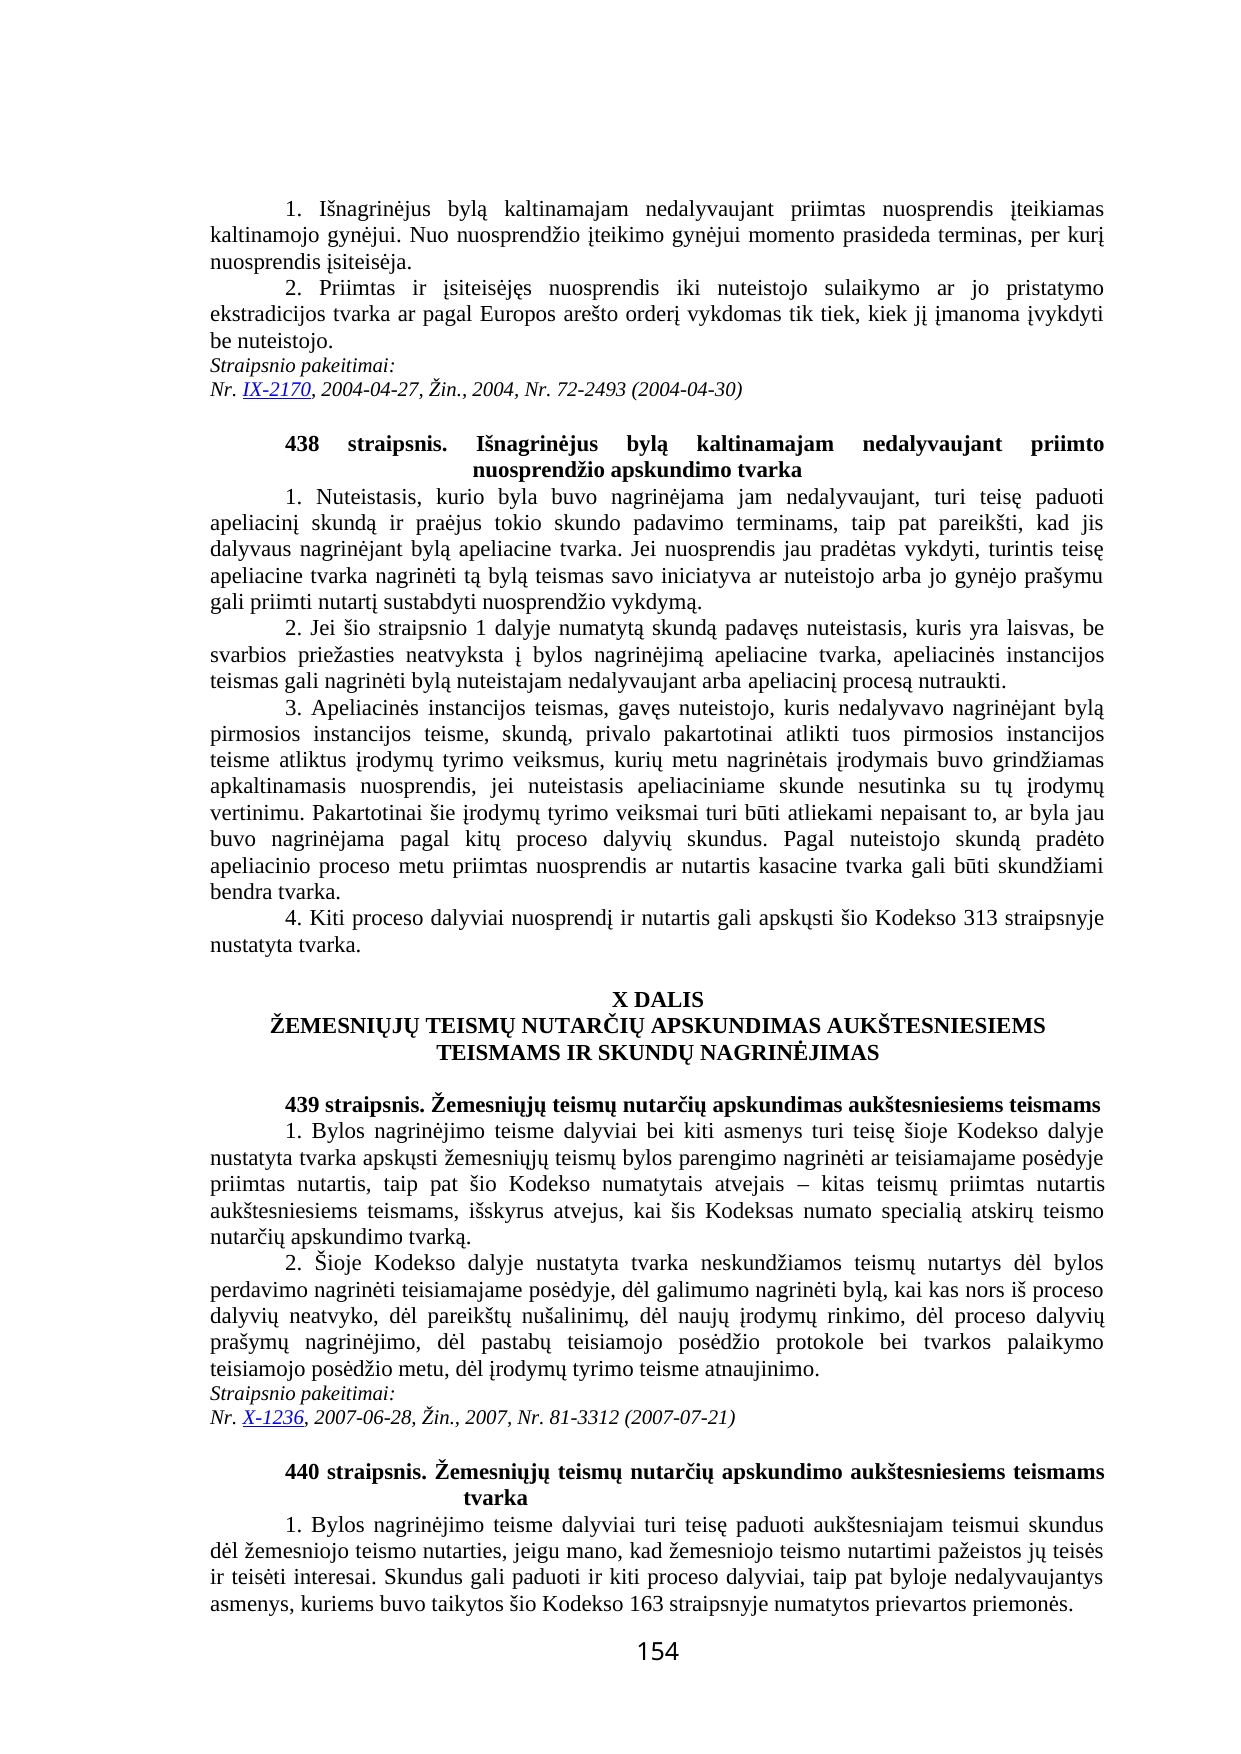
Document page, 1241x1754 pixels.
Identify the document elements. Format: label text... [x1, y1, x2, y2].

text 4. Kiti proceso dalyviai nuosprendį ir nutartis gali apskųsti šio Kodekso 313 straipsnyje nustatyta tvarka. [210, 904, 1106, 957]
text Straipsnio pakeitimai: [210, 353, 1106, 377]
text Nr. X-1236, 2007-06-28, Žin., 2007, Nr. 81-3312 (2007-07-21) [210, 1405, 1106, 1429]
subtitle X dalis [210, 986, 1106, 1012]
text 1. Nuteistasis, kurio byla buvo nagrinėjama jam nedalyvaujant, turi teisę paduoti apeliacinį skundą ir praėjus tokio skundo padavimo terminams, taip pat pareikšti, kad jis dalyvaus nagrinėjant bylą apeliacine tvarka. Jei nuosprendis jau pradėtas vykdyti, turintis teisę apeliacine tvarka nagrinėti tą bylą teismas savo iniciatyva ar nuteistojo arba jo gynėjo prašymu gali priimti nutartį sustabdyti nuosprendžio vykdymą. [210, 483, 1106, 614]
text Žemesniųjų teismų nutarčių apskundimas aukštesniesiems teismams ir skundų nagrinėjimas [210, 1012, 1106, 1065]
text 1. Išnagrinėjus bylą kaltinamajam nedalyvaujant priimtas nuosprendis įteikiamas kaltinamojo gynėjui. Nuo nuosprendžio įteikimo gynėjui momento prasideda terminas, per kurį nuosprendis įsiteisėja. [210, 195, 1106, 274]
text Nr. IX-2170, 2004-04-27, Žin., 2004, Nr. 72-2493 (2004-04-30) [210, 377, 1106, 401]
text 1. Bylos nagrinėjimo teisme dalyviai bei kiti asmenys turi teisę šioje Kodekso dalyje nustatyta tvarka apskųsti žemesniųjų teismų bylos parengimo nagrinėti ar teisiamajame posėdyje priimtas nutartis, taip pat šio Kodekso numatytais atvejais – kitas teismų priimtas nutartis aukštesniesiems teismams, išskyrus atvejus, kai šis Kodeksas numato specialią atskirų teismo nutarčių apskundimo tvarką. [210, 1118, 1106, 1249]
text Straipsnio pakeitimai: [210, 1381, 1106, 1405]
text 2. Jei šio straipsnio 1 dalyje numatytą skundą padavęs nuteistasis, kuris yra laisvas, be svarbios priežasties neatvyksta į bylos nagrinėjimą apeliacine tvarka, apeliacinės instancijos teismas gali nagrinėti bylą nuteistajam nedalyvaujant arba apeliacinį procesą nutraukti. [210, 614, 1106, 693]
text 439 straipsnis. Žemesniųjų teismų nutarčių apskundimas aukštesniesiems teismams [285, 1091, 1106, 1118]
text 438 straipsnis. Išnagrinėjus bylą kaltinamajam nedalyvaujant priimto nuosprendžio apskundimo tvarka [285, 430, 1106, 483]
text 1. Bylos nagrinėjimo teisme dalyviai turi teisę paduoti aukštesniajam teismui skundus dėl žemesniojo teismo nutarties, jeigu mano, kad žemesniojo teismo nutartimi pažeistos jų teisės ir teisėti interesai. Skundus gali paduoti ir kiti proceso dalyviai, taip pat byloje nedalyvaujantys asmenys, kuriems buvo taikytos šio Kodekso 163 straipsnyje numatytos prievartos priemonės. [210, 1511, 1106, 1616]
text 440 straipsnis. Žemesniųjų teismų nutarčių apskundimo aukštesniesiems teismams tvarka [285, 1458, 1106, 1511]
text 2. Priimtas ir įsiteisėjęs nuosprendis iki nuteistojo sulaikymo ar jo pristatymo ekstradicijos tvarka ar pagal Europos arešto orderį vykdomas tik tiek, kiek jį įmanoma įvykdyti be nuteistojo. [210, 274, 1106, 353]
text 2. Šioje Kodekso dalyje nustatyta tvarka neskundžiamos teismų nutartys dėl bylos perdavimo nagrinėti teisiamajame posėdyje, dėl galimumo nagrinėti bylą, kai kas nors iš proceso dalyvių neatvyko, dėl pareikštų nušalinimų, dėl naujų įrodymų rinkimo, dėl proceso dalyvių prašymų nagrinėjimo, dėl pastabų teisiamojo posėdžio protokole bei tvarkos palaikymo teisiamojo posėdžio metu, dėl įrodymų tyrimo teisme atnaujinimo. [210, 1249, 1106, 1381]
text 3. Apeliacinės instancijos teismas, gavęs nuteistojo, kuris nedalyvavo nagrinėjant bylą pirmosios instancijos teisme, skundą, privalo pakartotinai atlikti tuos pirmosios instancijos teisme atliktus įrodymų tyrimo veiksmus, kurių metu nagrinėtais įrodymais buvo grindžiamas apkaltinamasis nuosprendis, jei nuteistasis apeliaciniame skunde nesutinka su tų įrodymų vertinimu. Pakartotinai šie įrodymų tyrimo veiksmai turi būti atliekami nepaisant to, ar byla jau buvo nagrinėjama pagal kitų proceso dalyvių skundus. Pagal nuteistojo skundą pradėto apeliacinio proceso metu priimtas nuosprendis ar nutartis kasacine tvarka gali būti skundžiami bendra tvarka. [210, 693, 1106, 904]
